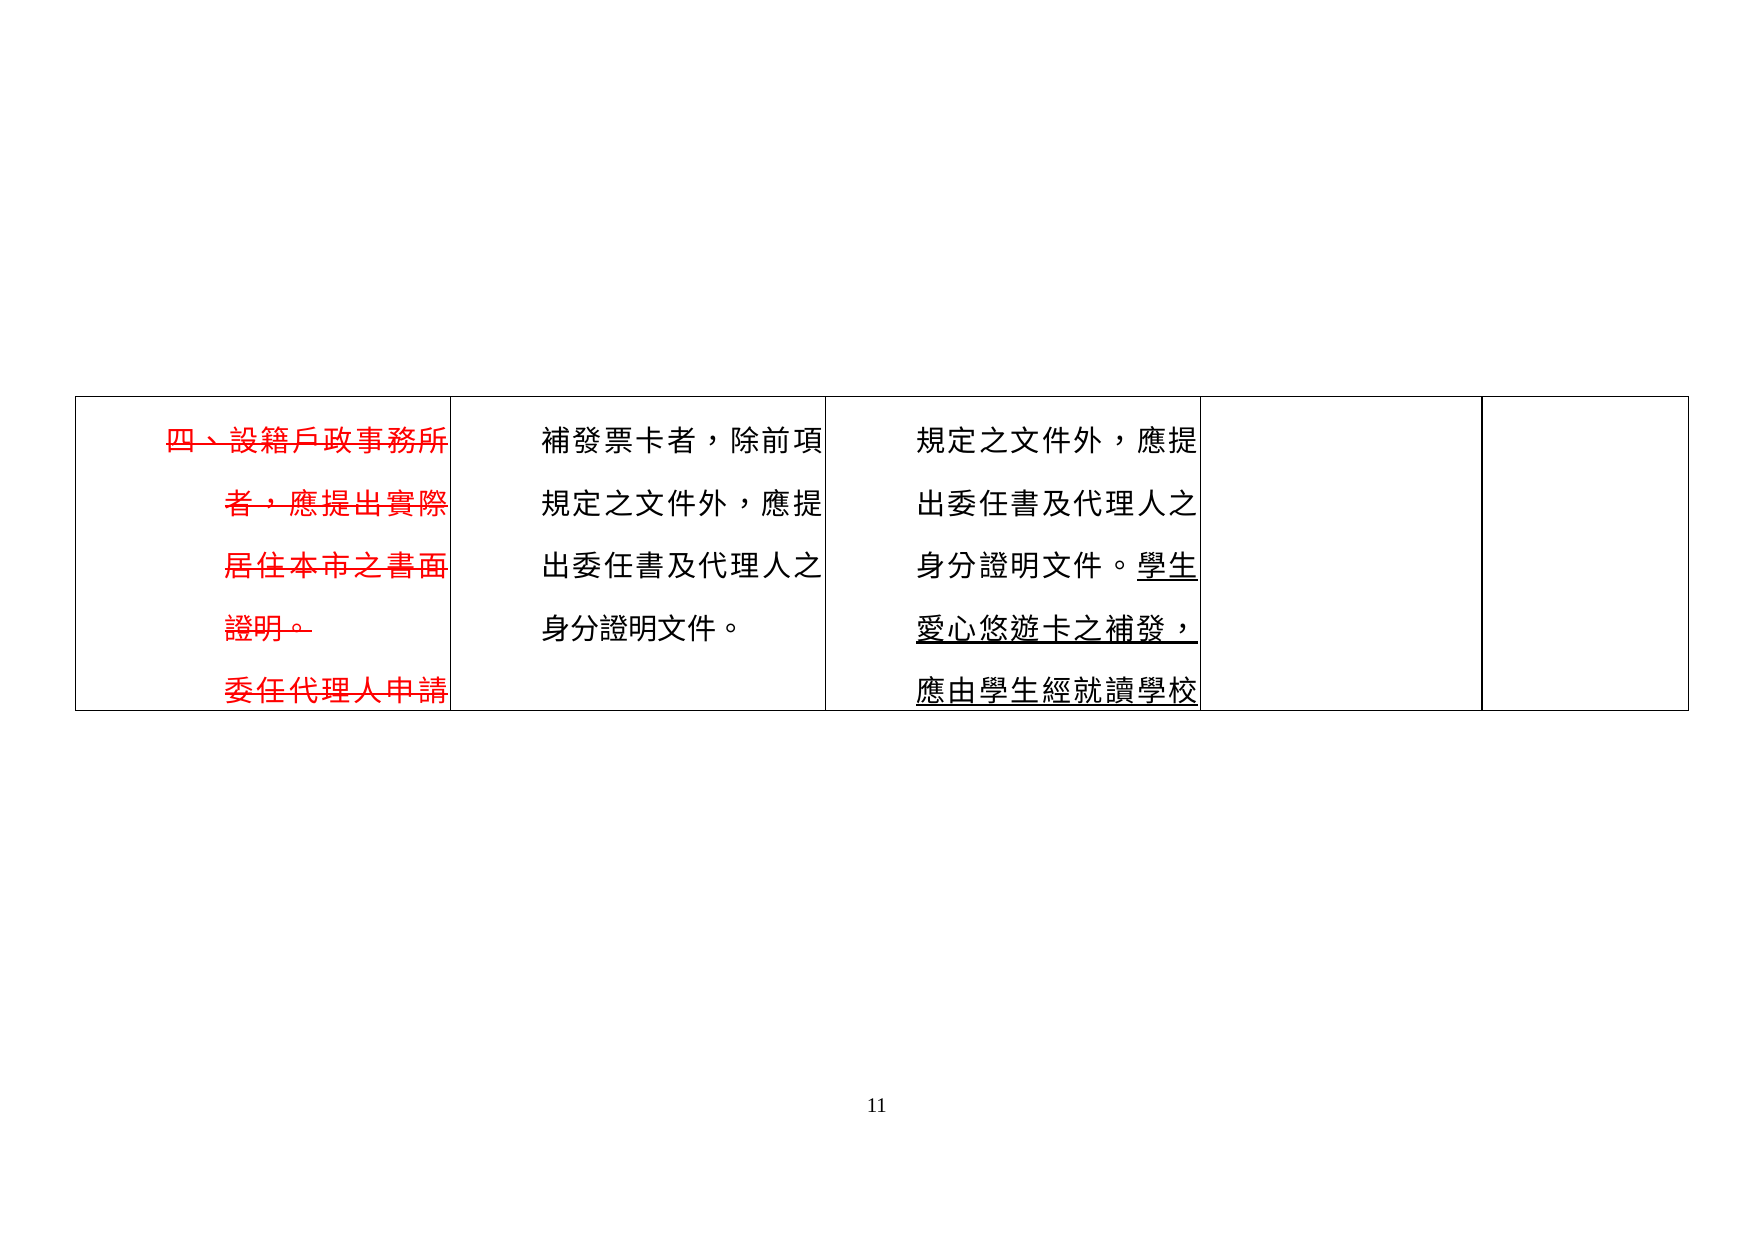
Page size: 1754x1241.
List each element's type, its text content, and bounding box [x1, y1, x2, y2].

table_cell 補發票卡者，除前項規定之文件外，應提出委任書及代理人之身分證明文件。 [451, 397, 825, 710]
table_cell [1483, 397, 1688, 710]
table_cell [1201, 397, 1481, 710]
table_cell 規定之文件外，應提出委任書及代理人之身分證明文件。學生愛心悠遊卡之補發，應由學生經就讀學校 [826, 397, 1200, 710]
table_cell 四、設籍戶政事務所者，應提出實際居住本市之書面證明。 委任代理人申請 [76, 397, 450, 710]
